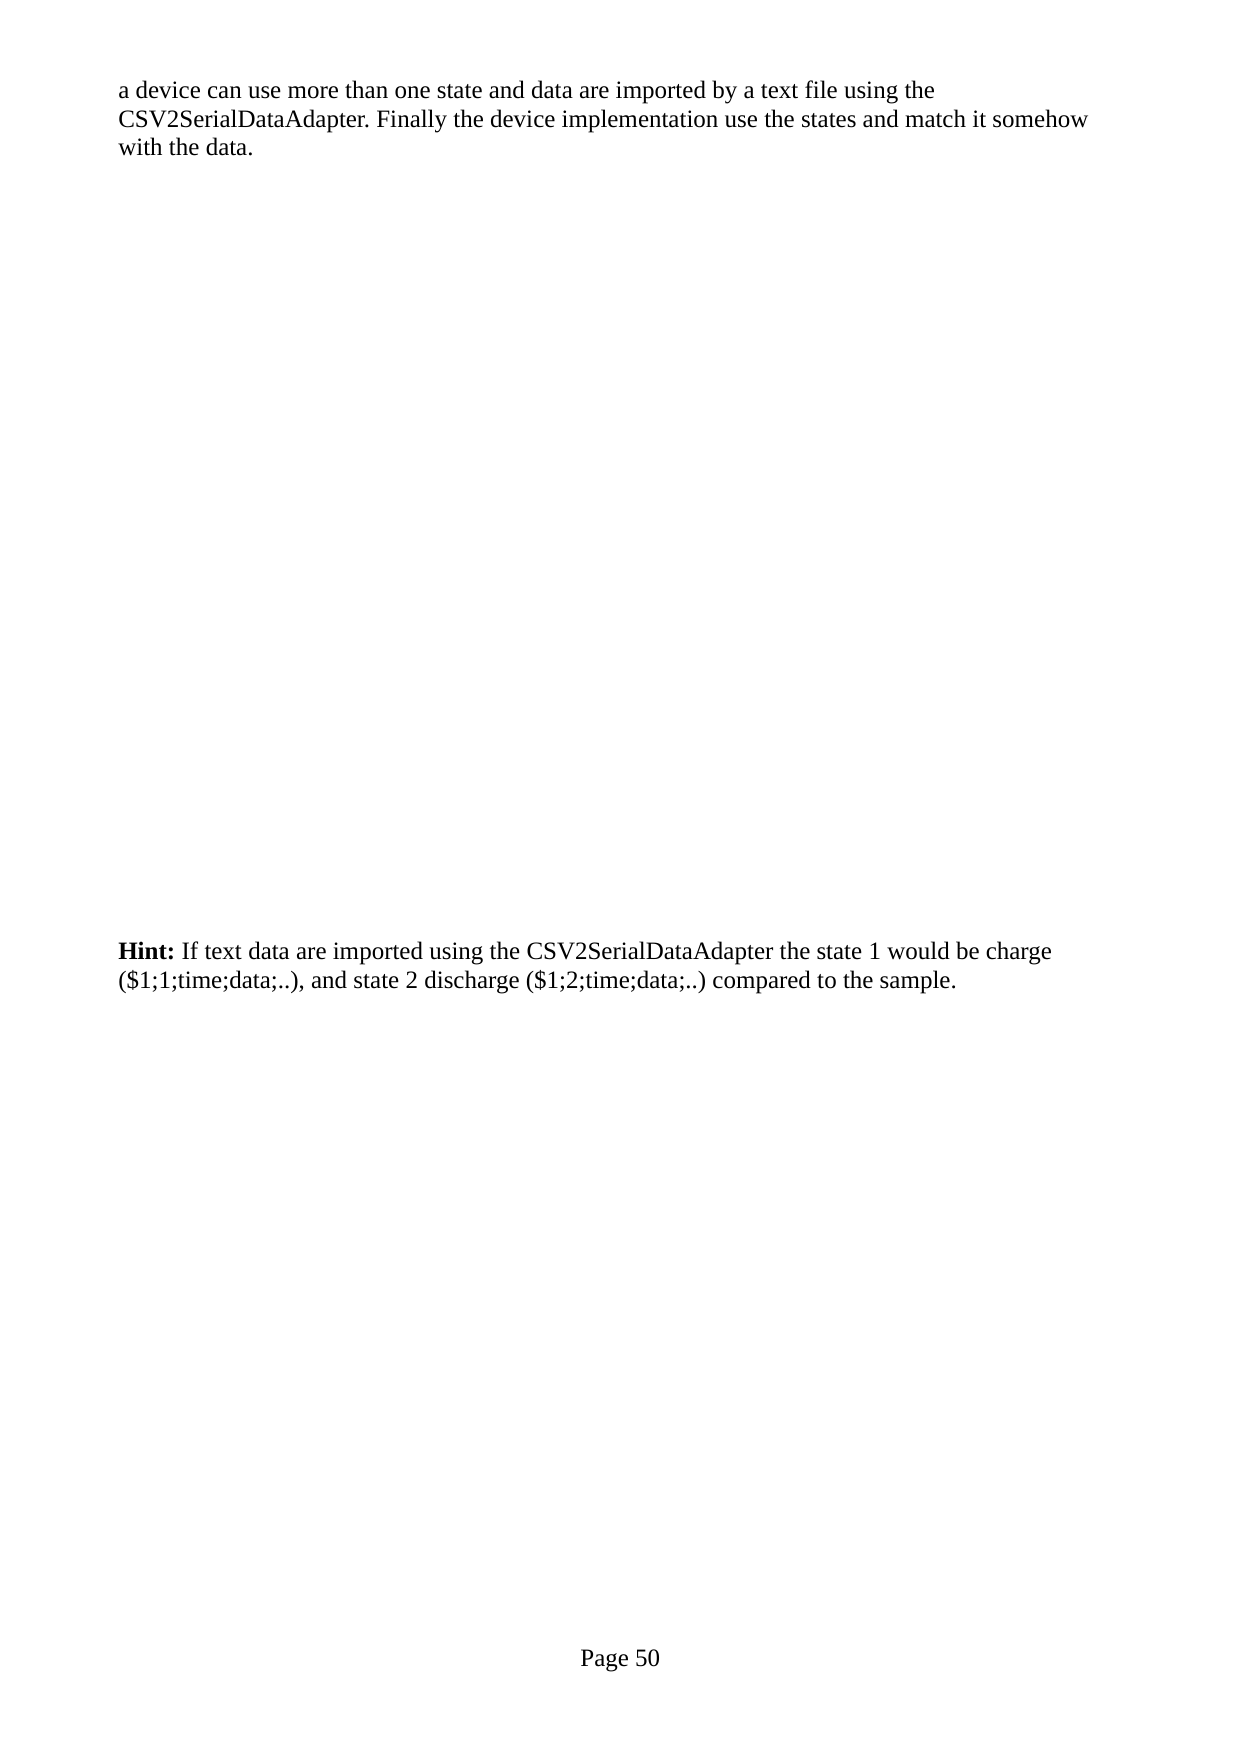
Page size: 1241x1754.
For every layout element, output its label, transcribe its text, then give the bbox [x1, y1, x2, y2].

text a device can use more than one state and data are imported by a text file using the CSV2SerialDataAdapter. Finally the device implementation use the states and match it somehow with the data. [118, 75, 1122, 161]
text Hint: If text data are imported using the CSV2SerialDataAdapter the state 1 would be charge ($1;1;time;data;..), and state 2 discharge ($1;2;time;data;..) compared to the sample. [118, 936, 1122, 993]
